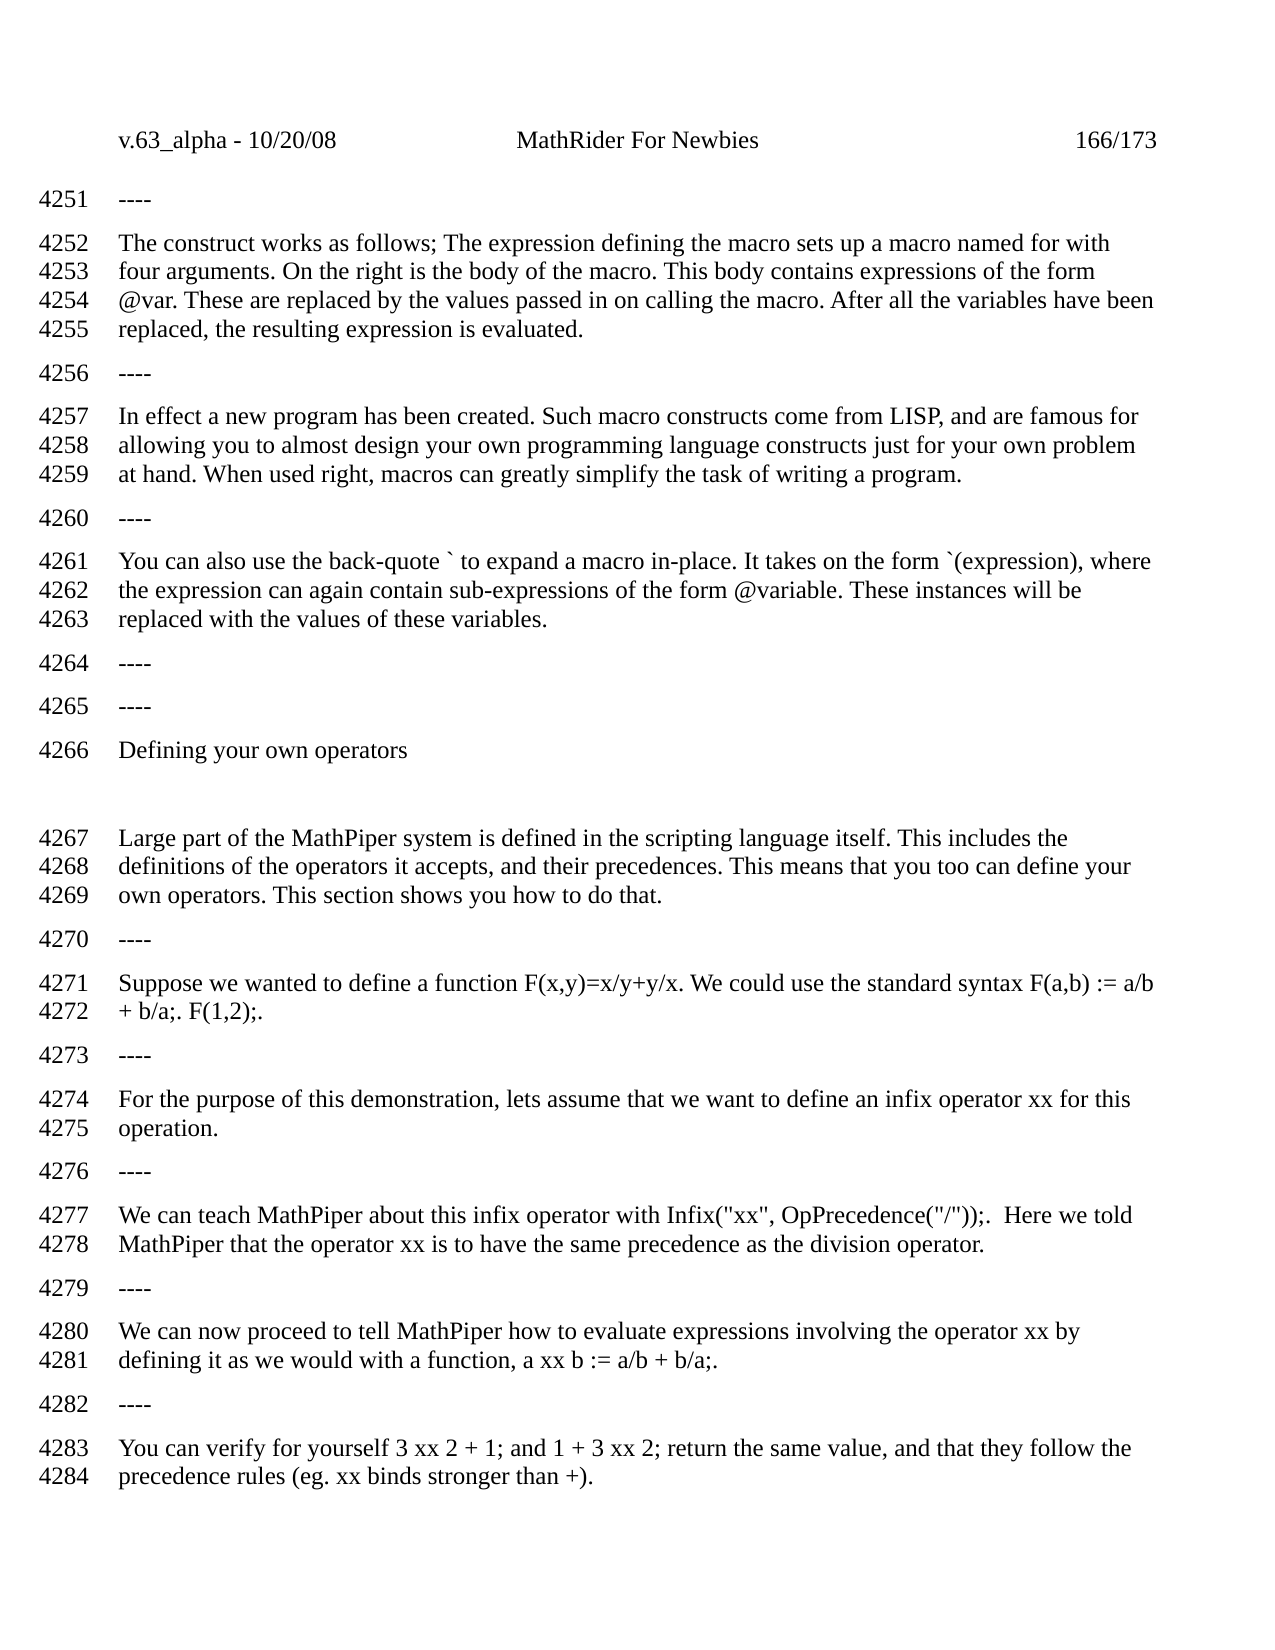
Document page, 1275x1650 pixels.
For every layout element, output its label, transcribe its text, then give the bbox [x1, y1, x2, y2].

text ---- [118, 648, 1157, 676]
text In effect a new program has been created. Such macro constructs come from LISP, and are famous for allowing you to almost design your own programming language constructs just for your own problem at hand. When used right, macros can greatly simplify the task of writing a program. [118, 401, 1157, 488]
text Large part of the MathPiper system is defined in the scripting language itself. This includes the definitions of the operators it accepts, and their precedences. This means that you too can define your own operators. This section shows you how to do that. [118, 823, 1157, 909]
text ---- [118, 1156, 1157, 1185]
text ---- [118, 691, 1157, 720]
text ---- [118, 1389, 1157, 1418]
text ---- [118, 358, 1157, 386]
text You can verify for yourself 3 xx 2 + 1; and 1 + 3 xx 2; return the same value, and that they follow the precedence rules (eg. xx binds stronger than +). [118, 1433, 1157, 1490]
text The construct works as follows; The expression defining the macro sets up a macro named for with four arguments. On the right is the body of the macro. This body contains expressions of the form @var. These are replaced by the values passed in on calling the macro. After all the variables have been replaced, the resulting expression is evaluated. [118, 228, 1157, 343]
text ---- [118, 1273, 1157, 1301]
text Defining your own operators [118, 735, 1157, 764]
text ---- [118, 503, 1157, 531]
text ---- [118, 184, 1157, 213]
text For the purpose of this demonstration, lets assume that we want to define an infix operator xx for this operation. [118, 1084, 1157, 1141]
text We can teach MathPiper about this infix operator with Infix("xx", OpPrecedence("/"));. Here we told MathPiper that the operator xx is to have the same precedence as the division operator. [118, 1200, 1157, 1258]
text Suppose we wanted to define a function F(x,y)=x/y+y/x. We could use the standard syntax F(a,b) := a/b + b/a;. F(1,2);. [118, 968, 1157, 1025]
text You can also use the back-quote ` to expand a macro in-place. It takes on the form `(expression), where the expression can again contain sub-expressions of the form @variable. These instances will be replaced with the values of these variables. [118, 546, 1157, 633]
text ---- [118, 924, 1157, 953]
text We can now proceed to tell MathPiper how to evaluate expressions involving the operator xx by defining it as we would with a function, a xx b := a/b + b/a;. [118, 1316, 1157, 1374]
text ---- [118, 1040, 1157, 1069]
